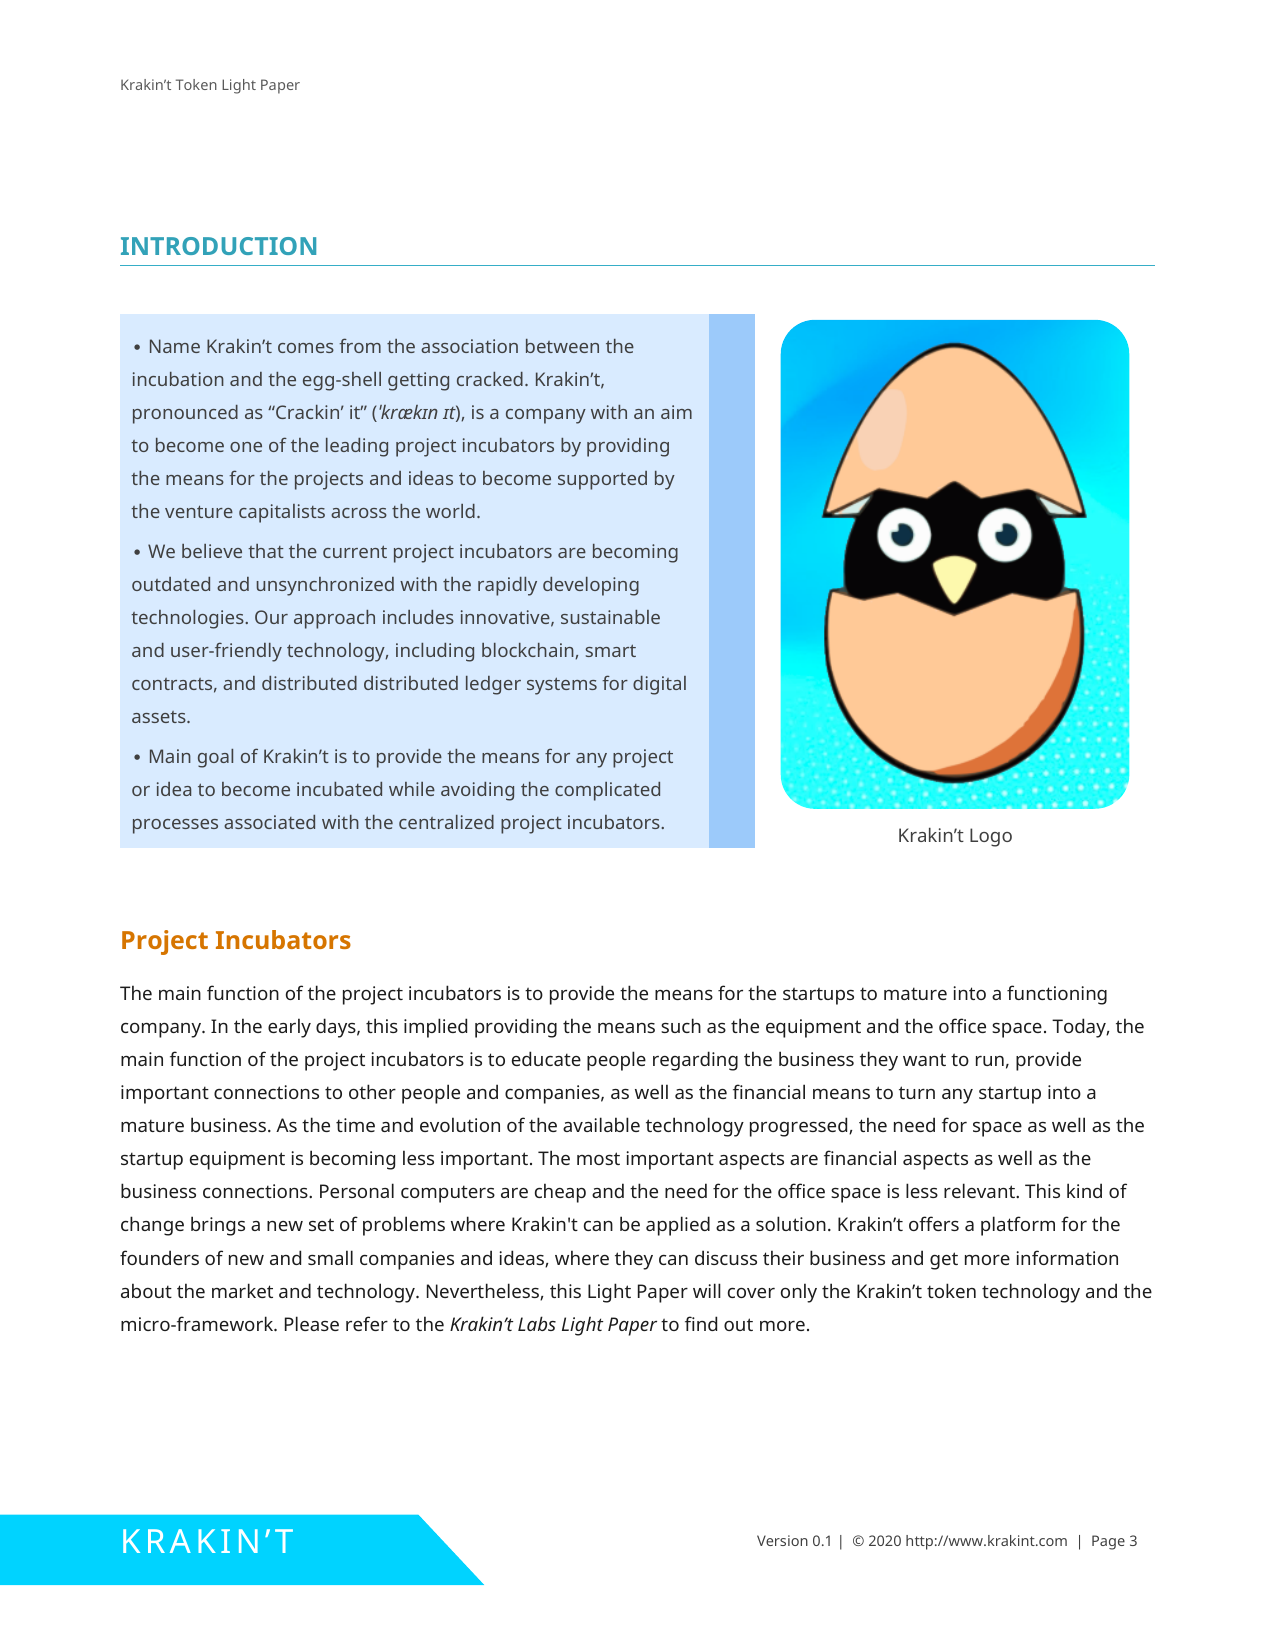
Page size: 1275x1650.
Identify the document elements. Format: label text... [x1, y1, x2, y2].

table_header Krakin’t Logo [755, 314, 1155, 848]
table_header [709, 314, 755, 848]
subtitle Project Incubators [120, 923, 1155, 957]
picture [780, 320, 1130, 809]
text The main function of the project incubators is to provide the means for the startups to mature into a functioning company. In the early days, this implied providing the means such as the equipment and the office space. Today, the main function of the project incubators is to educate people regarding the business they want to run, provide important connections to other people and companies, as well as the financial means to turn any startup into a mature business. As the time and evolution of the available technology progressed, the need for space as well as the startup equipment is becoming less important. The most important aspects are financial aspects as well as the business connections. Personal computers are cheap and the need for the office space is less relevant. This kind of change brings a new set of problems where Krakin't can be applied as a solution. Krakin’t offers a platform for the founders of new and small companies and ideas, where they can discuss their business and get more information about the market and technology. Nevertheless, this Light Paper will cover only the Krakin’t token technology and the micro-framework. Please refer to the Krakin’t Labs Light Paper to find out more. [120, 980, 1155, 1337]
table_header ∙ Name Krakin’t comes from the association between the incubation and the egg-shell getting cracked. Krakin’t, pronounced as “Crackin’ it” (ˈkrækɪn ɪt), is a company with an aim to become one of the leading project incubators by providing the means for the projects and ideas to become supported by the venture capitalists across the world. ∙ We believe that the current project incubators are becoming outdated and unsynchronized with the rapidly developing technologies. Our approach includes innovative, sustainable and user-friendly technology, including blockchain, smart contracts, and distributed distributed ledger systems for digital assets. ∙ Main goal of Krakin’t is to provide the means for any project or idea to become incubated while avoiding the complicated processes associated with the centralized project incubators. [120, 314, 709, 848]
subtitle Introduction [120, 229, 1155, 265]
